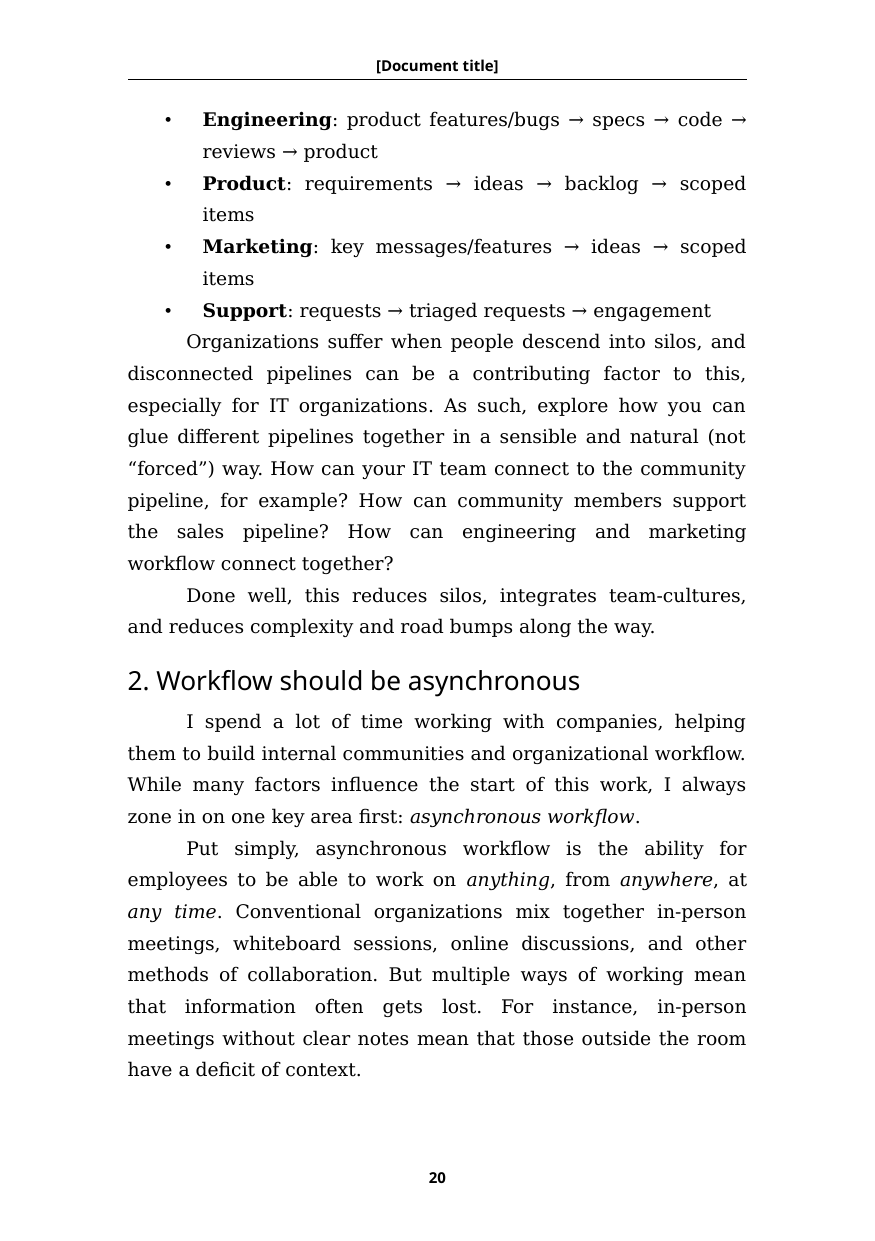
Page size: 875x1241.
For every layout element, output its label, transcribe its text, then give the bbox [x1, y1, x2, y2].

subtitle 2. Workflow should be asynchronous [127, 663, 747, 698]
list Support: requests → triaged requests → engagement [165, 299, 747, 321]
list Marketing: key messages/features → ideas → scoped items [165, 236, 747, 289]
text Done well, this reduces silos, integrates team-cultures, and reduces complexity and road bumps along the way. [127, 585, 747, 638]
text Put simply, asynchronous workflow is the ability for employees to be able to work on anything, from anywhere, at any time. Conventional organizations mix together in-person meetings, whiteboard sessions, online discussions, and other methods of collaboration. But multiple ways of working mean that information often gets lost. For instance, in-person meetings without clear notes mean that those outside the room have a deficit of context. [127, 837, 747, 1081]
text Organizations suffer when people descend into silos, and disconnected pipelines can be a contributing factor to this, especially for IT organizations. As such, explore how you can glue different pipelines together in a sensible and natural (not “forced”) way. How can your IT team connect to the community pipeline, for example? How can community members support the sales pipeline? How can engineering and marketing workflow connect together? [127, 331, 747, 575]
list Engineering: product features/bugs → specs → code → reviews → product [165, 109, 747, 162]
text I spend a lot of time working with companies, helping them to build internal communities and organizational workflow. While many factors influence the start of this work, I always zone in on one key area first: asynchronous workflow. [127, 711, 747, 828]
list Product: requirements → ideas → backlog → scoped items [165, 172, 747, 226]
